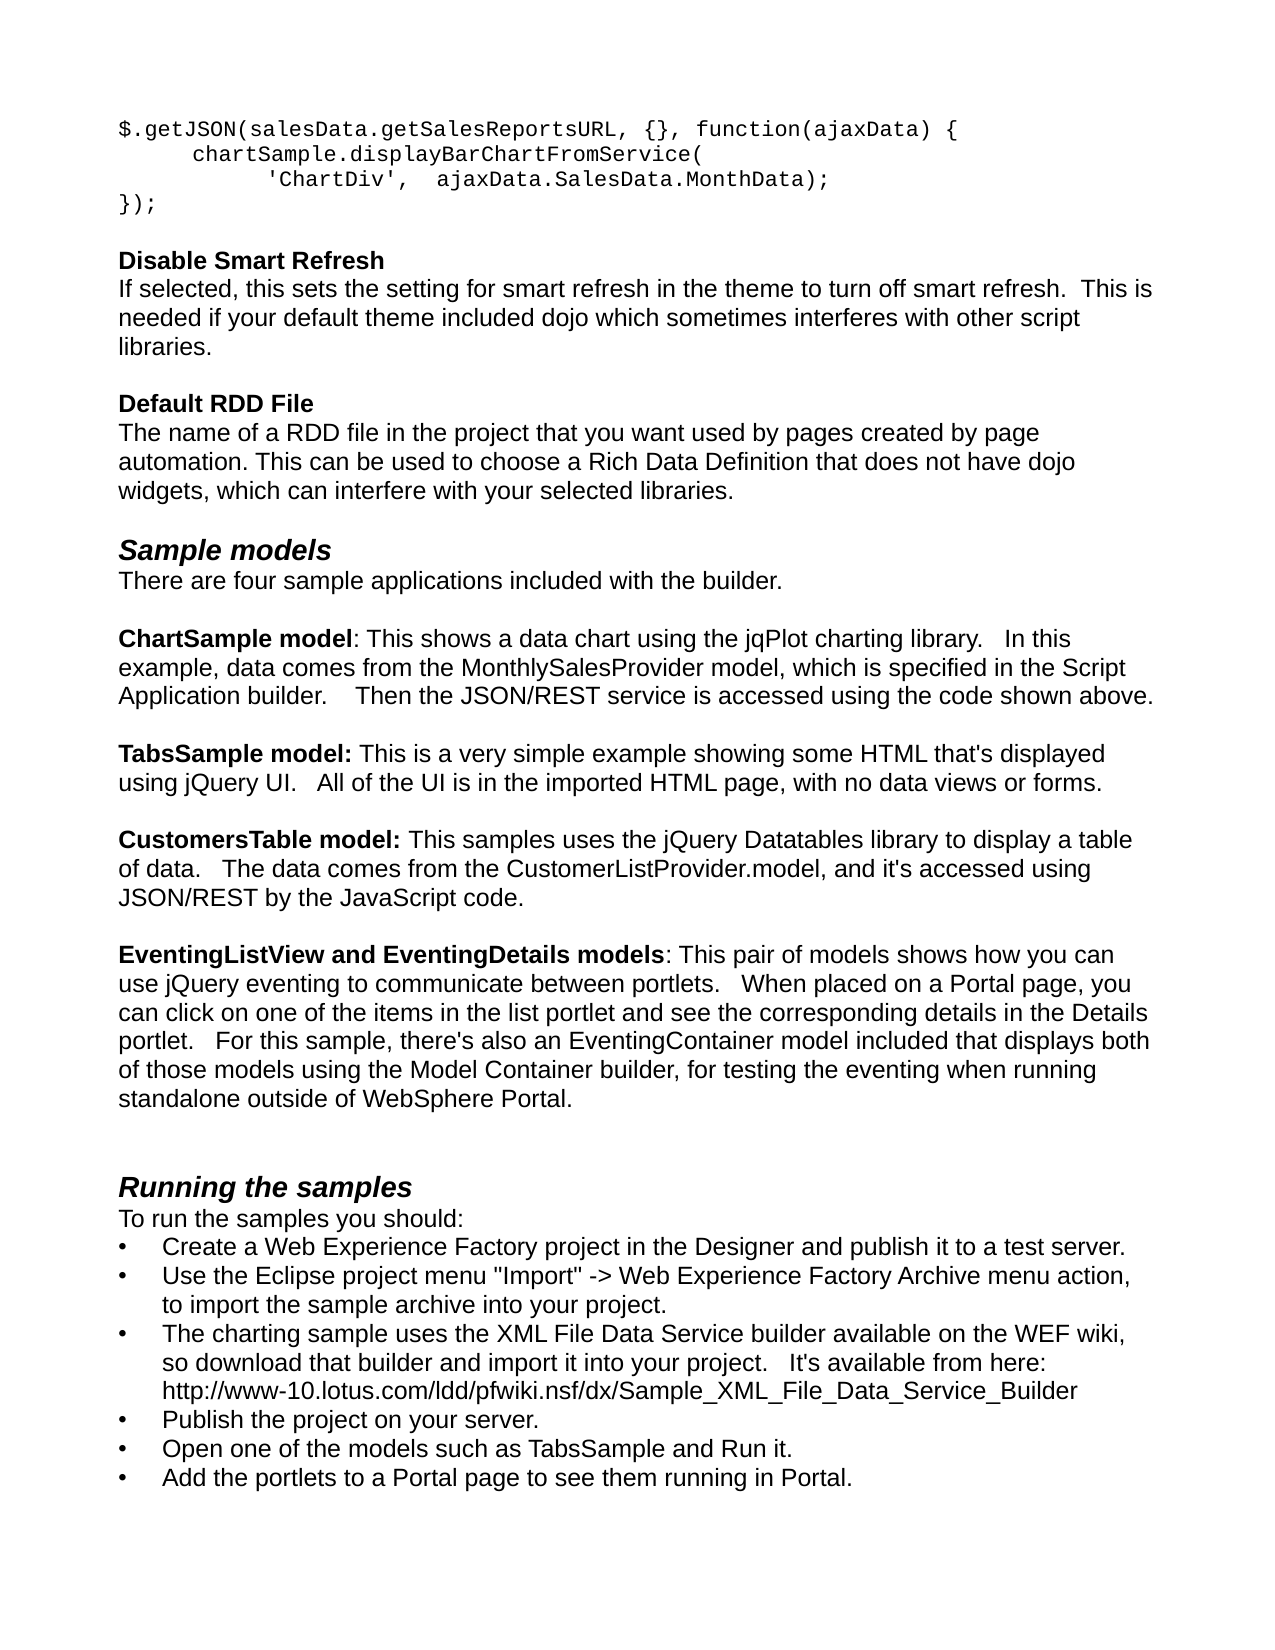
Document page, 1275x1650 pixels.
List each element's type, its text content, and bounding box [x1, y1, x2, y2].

text EventingListView and EventingDetails models: This pair of models shows how you can use jQuery eventing to communicate between portlets. When placed on a Portal page, you can click on one of the items in the list portlet and see the corresponding details in the Details portlet. For this sample, there's also an EventingContainer model included that displays both of those models using the Model Container builder, for testing the eventing when running standalone outside of WebSphere Portal. [118, 940, 1157, 1112]
text If selected, this sets the setting for smart refresh in the theme to turn off smart refresh. This is needed if your default theme included dojo which sometimes interferes with other script libraries. [118, 274, 1157, 361]
text The name of a RDD file in the project that you want used by pages created by page automation. This can be used to choose a Rich Data Definition that does not have dojo widgets, which can interfere with your selected libraries. [118, 418, 1157, 504]
text ChartSample model: This shows a data chart using the jqPlot charting library. In this example, data comes from the MonthlySalesProvider model, which is specified in the Script Application builder. Then the JSON/REST service is accessed using the code shown above. [118, 624, 1157, 710]
list Publish the project on your server. [118, 1405, 1157, 1434]
list Add the portlets to a Portal page to see them running in Portal. [118, 1463, 1157, 1492]
list The charting sample uses the XML File Data Service builder available on the WEF wiki, so download that builder and import it into your project. It's available from here: [118, 1319, 1157, 1376]
text TabsSample model: This is a very simple example showing some HTML that's displayed using jQuery UI. All of the UI is in the imported HTML page, with no data views or forms. [118, 739, 1157, 796]
text Default RDD File [118, 389, 1157, 418]
text 'ChartDiv', ajaxData.SalesData.MonthData); [118, 168, 1157, 192]
text CustomersTable model: This samples uses the jQuery Datatables library to display a table of data. The data comes from the CustomerListProvider.model, and it's accessed using JSON/REST by the JavaScript code. [118, 825, 1157, 911]
subtitle Sample models [118, 533, 1157, 566]
list Use the Eclipse project menu "Import" -> Web Experience Factory Archive menu action, to import the sample archive into your project. [118, 1261, 1157, 1319]
text }); [118, 192, 1157, 217]
text chartSample.displayBarChartFromService( [118, 143, 1157, 168]
text Disable Smart Refresh [118, 246, 1157, 274]
text To run the samples you should: [118, 1203, 1157, 1232]
text There are four sample applications included with the builder. [118, 566, 1157, 595]
list http://www-10.lotus.com/ldd/pfwiki.nsf/dx/Sample_XML_File_Data_Service_Builder [118, 1376, 1157, 1405]
list Create a Web Experience Factory project in the Designer and publish it to a test server. [118, 1232, 1157, 1261]
subtitle Running the samples [118, 1170, 1157, 1203]
list Open one of the models such as TabsSample and Run it. [118, 1434, 1157, 1463]
text $.getJSON(salesData.getSalesReportsURL, {}, function(ajaxData) { [118, 118, 1157, 143]
